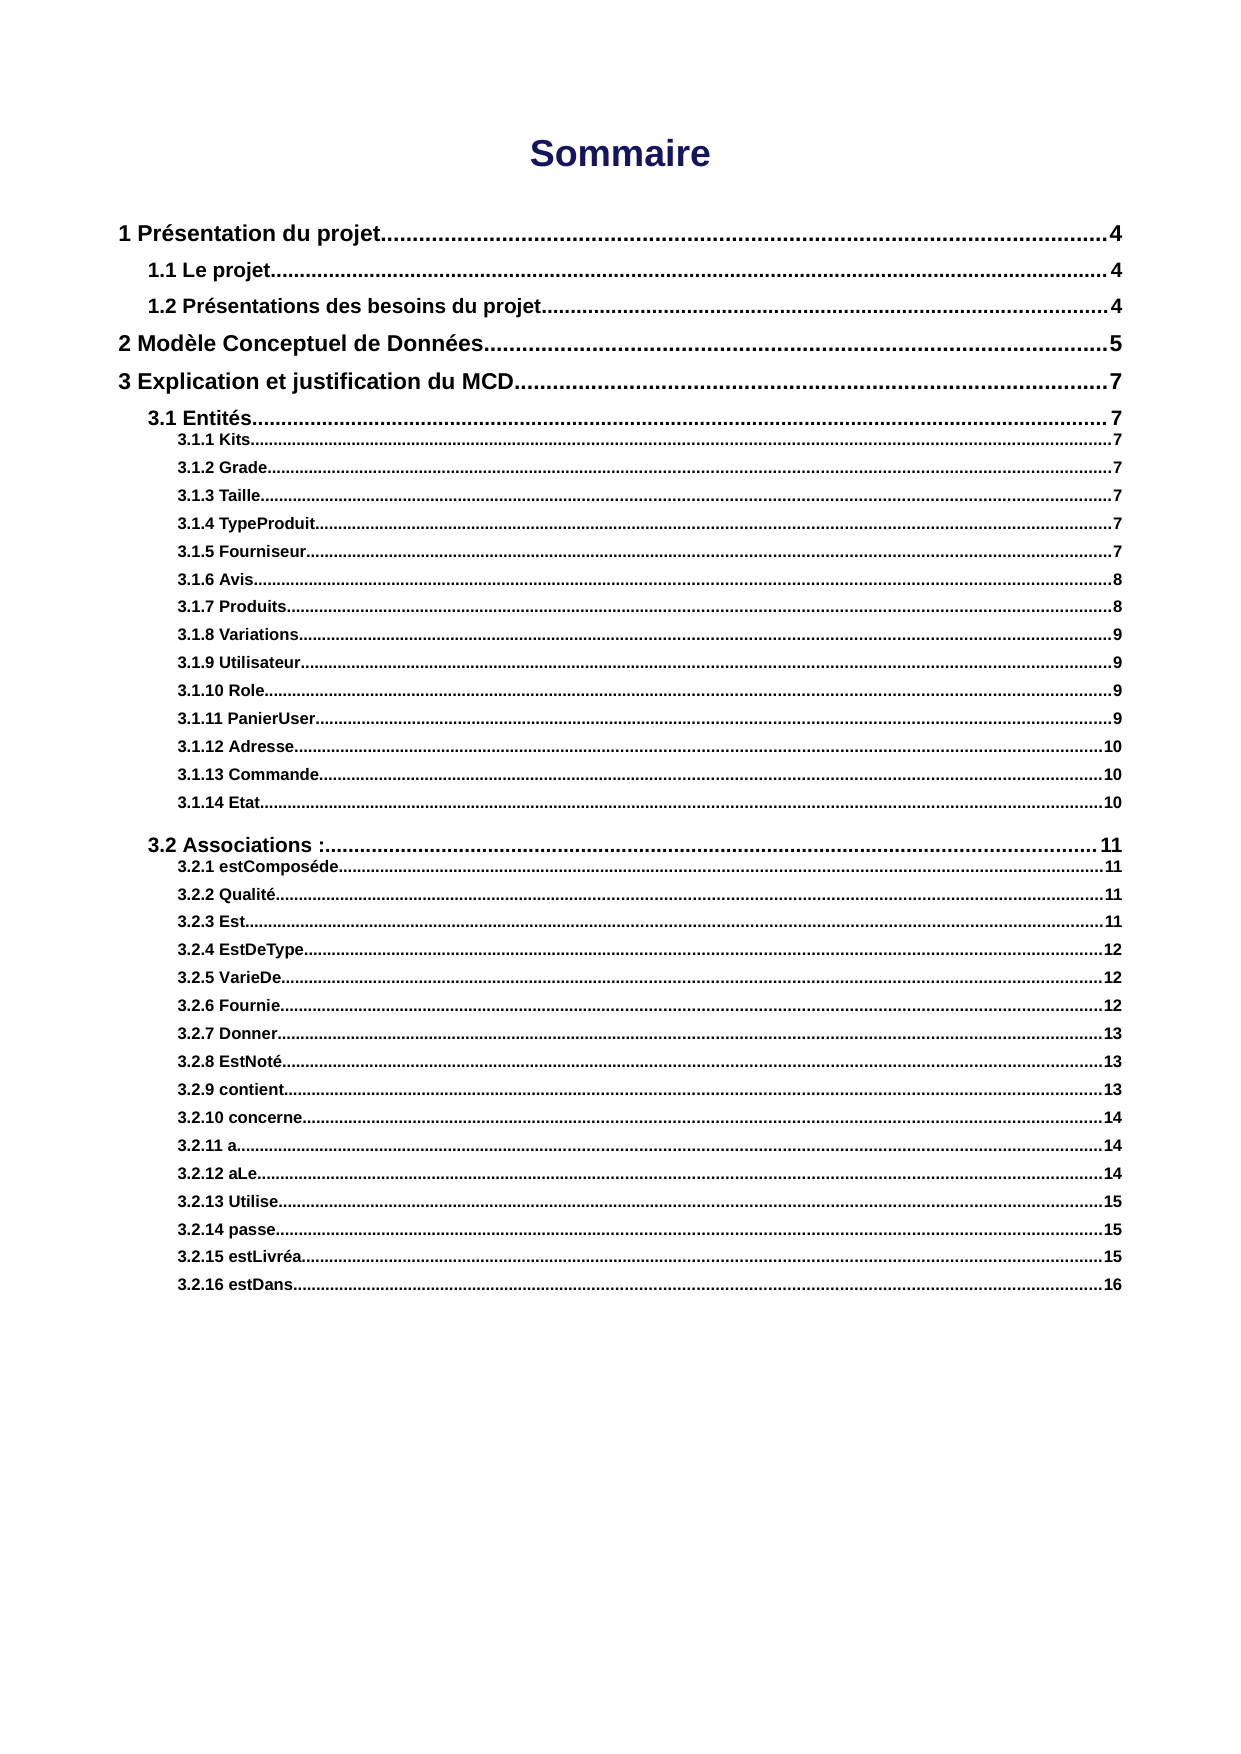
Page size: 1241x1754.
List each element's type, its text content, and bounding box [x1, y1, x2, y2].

text 3.2.13 Utilise 15 [177, 1191, 1122, 1211]
text 3.2.5 VarieDe 12 [177, 968, 1122, 987]
text 3.2.10 concerne 14 [177, 1108, 1122, 1127]
text 3.1.2 Grade 7 [177, 458, 1122, 477]
text 1.2 Présentations des besoins du projet 4 [148, 294, 1122, 318]
text 3 Explication et justification du MCD 7 [118, 368, 1122, 394]
text 3.2.14 passe 15 [177, 1219, 1122, 1238]
text 3.1.4 TypeProduit 7 [177, 513, 1122, 533]
text 2 Modèle Conceptuel de Données 5 [118, 329, 1122, 356]
text 3.1.13 Commande 10 [177, 765, 1122, 784]
text 3.2.1 estComposéde 11 [177, 856, 1122, 876]
text 3.2.15 estLivréa 15 [177, 1247, 1122, 1266]
text 3.2.7 Donner 13 [177, 1024, 1122, 1043]
text 3.1.8 Variations 9 [177, 625, 1122, 644]
text 3.2.16 estDans 16 [177, 1275, 1122, 1294]
text 3.2.4 EstDeType 12 [177, 940, 1122, 959]
text 3.2 Associations : 11 [148, 832, 1122, 856]
text 1.1 Le projet 4 [148, 258, 1122, 282]
text 3.1.12 Adresse 10 [177, 737, 1122, 756]
text 3.1.3 Taille 7 [177, 486, 1122, 505]
text 1 Présentation du projet 4 [118, 220, 1122, 246]
text 3.2.3 Est 11 [177, 912, 1122, 931]
text 3.2.6 Fournie 12 [177, 996, 1122, 1015]
text 3.1.7 Produits 8 [177, 597, 1122, 616]
text 3.1.6 Avis 8 [177, 569, 1122, 588]
text 3.1 Entités 7 [148, 406, 1122, 430]
subtitle Sommaire [118, 131, 1122, 174]
text 3.1.14 Etat 10 [177, 793, 1122, 812]
text 3.2.9 contient 13 [177, 1080, 1122, 1099]
text 3.1.11 PanierUser 9 [177, 709, 1122, 728]
text 3.2.2 Qualité 11 [177, 884, 1122, 903]
text 3.1.1 Kits 7 [177, 430, 1122, 449]
text 3.2.8 EstNoté 13 [177, 1052, 1122, 1071]
text 3.1.5 Fourniseur 7 [177, 541, 1122, 561]
text 3.2.11 a 14 [177, 1136, 1122, 1155]
text 3.1.10 Role 9 [177, 681, 1122, 700]
text 3.2.12 aLe 14 [177, 1163, 1122, 1183]
text 3.1.9 Utilisateur 9 [177, 653, 1122, 672]
